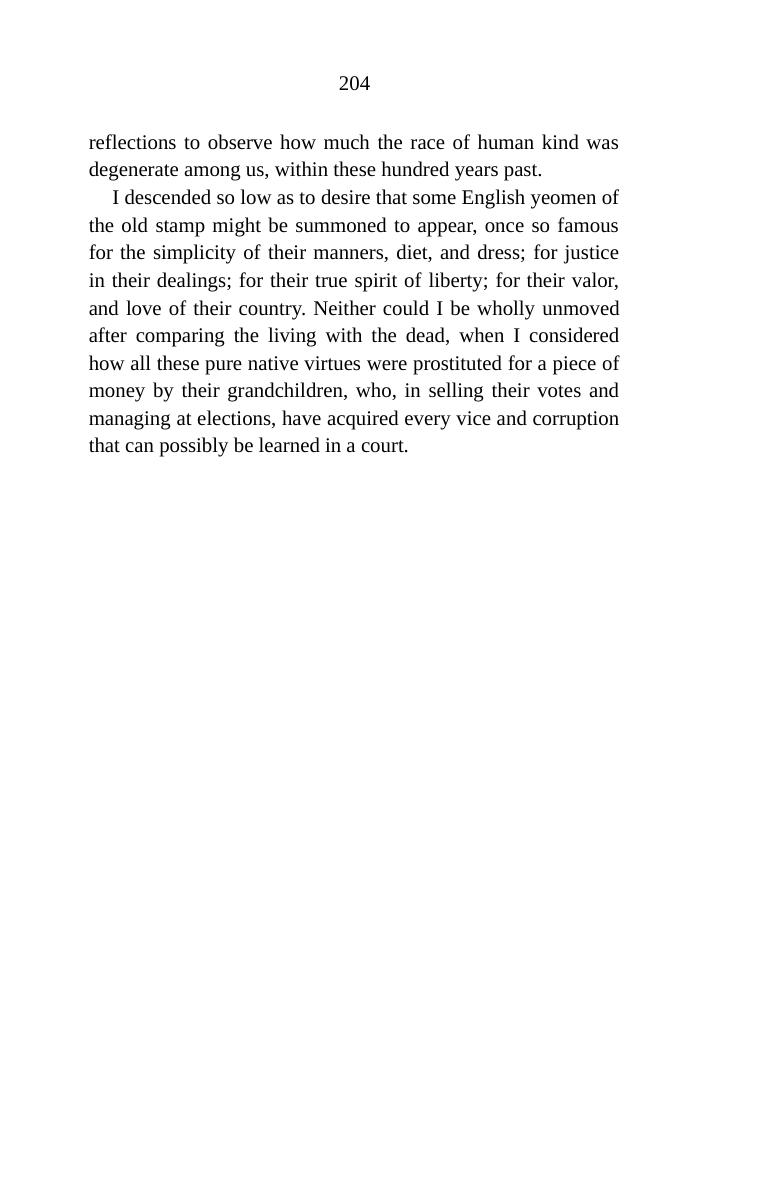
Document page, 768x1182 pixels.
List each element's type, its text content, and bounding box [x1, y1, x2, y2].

text reflections to observe how much the race of human kind was degenerate among us, within these hundred years past. [88, 130, 620, 181]
text I descended so low as to desire that some English yeomen of the old stamp might be summoned to appear, once so famous for the simplicity of their manners, diet, and dress; for justice in their dealings; for their true spirit of liberty; for their valor, and love of their country. Neither could I be wholly unmoved after comparing the living with the dead, when I considered how all these pure native virtues were prostituted for a piece of money by their grandchildren, who, in selling their votes and managing at elections, have acquired every vice and corruption that can possibly be learned in a court. [88, 185, 620, 457]
